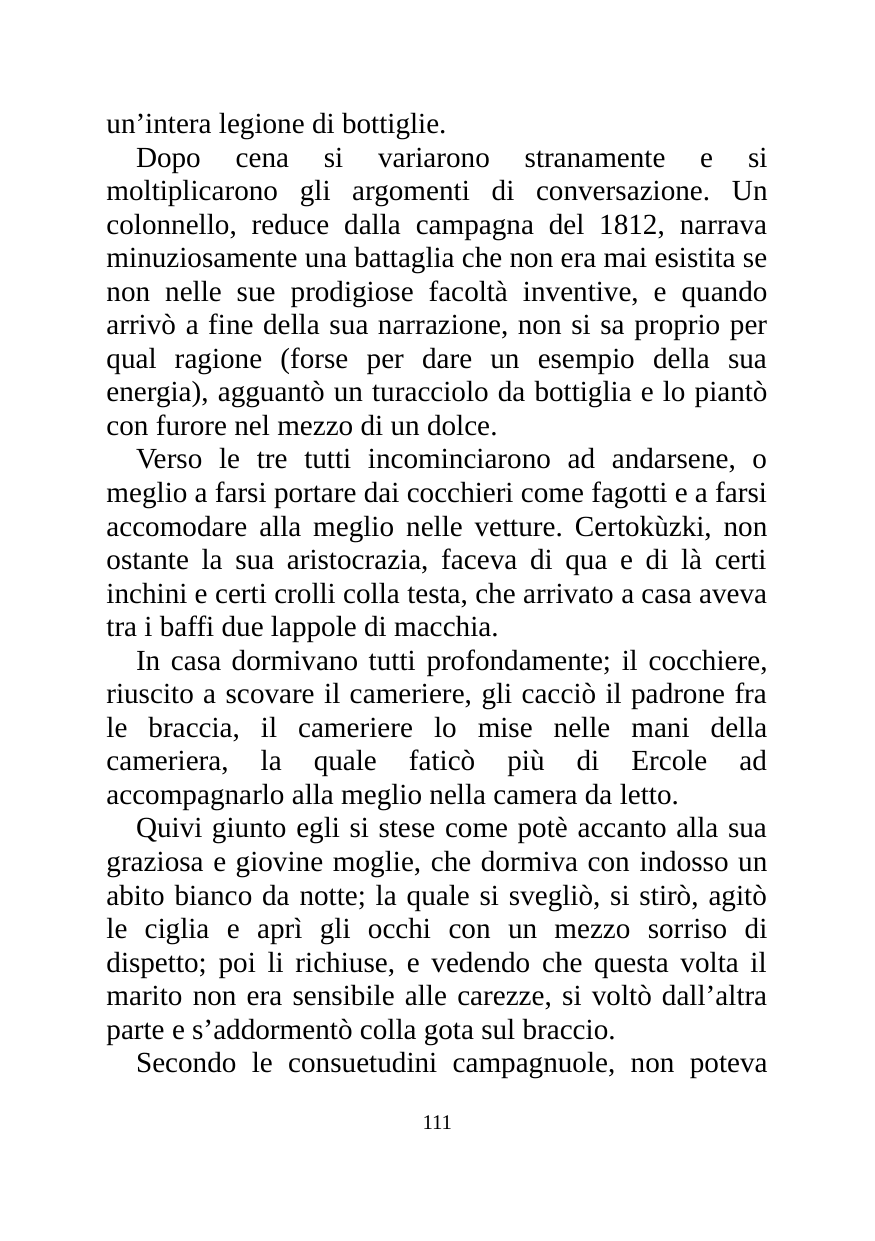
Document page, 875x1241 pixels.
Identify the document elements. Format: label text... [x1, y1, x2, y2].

text un’intera legione di bottiglie. [106, 106, 768, 140]
text Dopo cena si variarono stranamente e si moltiplicarono gli argomenti di conversazione. Un colonnello, reduce dalla campagna del 1812, narrava minuziosamente una battaglia che non era mai esistita se non nelle sue prodigiose facoltà inventive, e quando arrivò a fine della sua narrazione, non si sa proprio per qual ragione (forse per dare un esempio della sua energia), agguantò un turacciolo da bottiglia e lo piantò con furore nel mezzo di un dolce. [106, 140, 768, 442]
text Secondo le consuetudini campagnuole, non poteva [106, 1045, 768, 1079]
text Verso le tre tutti incominciarono ad andarsene, o meglio a farsi portare dai cocchieri come fagotti e a farsi accomodare alla meglio nelle vetture. Certokùzki, non ostante la sua aristocrazia, faceva di qua e di là certi inchini e certi crolli colla testa, che arrivato a casa aveva tra i baffi due lappole di macchia. [106, 442, 768, 643]
text In casa dormivano tutti profondamente; il cocchiere, riuscito a scovare il cameriere, gli cacciò il padrone fra le braccia, il cameriere lo mise nelle mani della cameriera, la quale faticò più di Ercole ad accompagnarlo alla meglio nella camera da letto. [106, 643, 768, 811]
text Quivi giunto egli si stese come potè accanto alla sua graziosa e giovine moglie, che dormiva con indosso un abito bianco da notte; la quale si svegliò, si stirò, agitò le ciglia e aprì gli occhi con un mezzo sorriso di dispetto; poi li richiuse, e vedendo che questa volta il marito non era sensibile alle carezze, si voltò dall’altra parte e s’addormentò colla gota sul braccio. [106, 811, 768, 1045]
